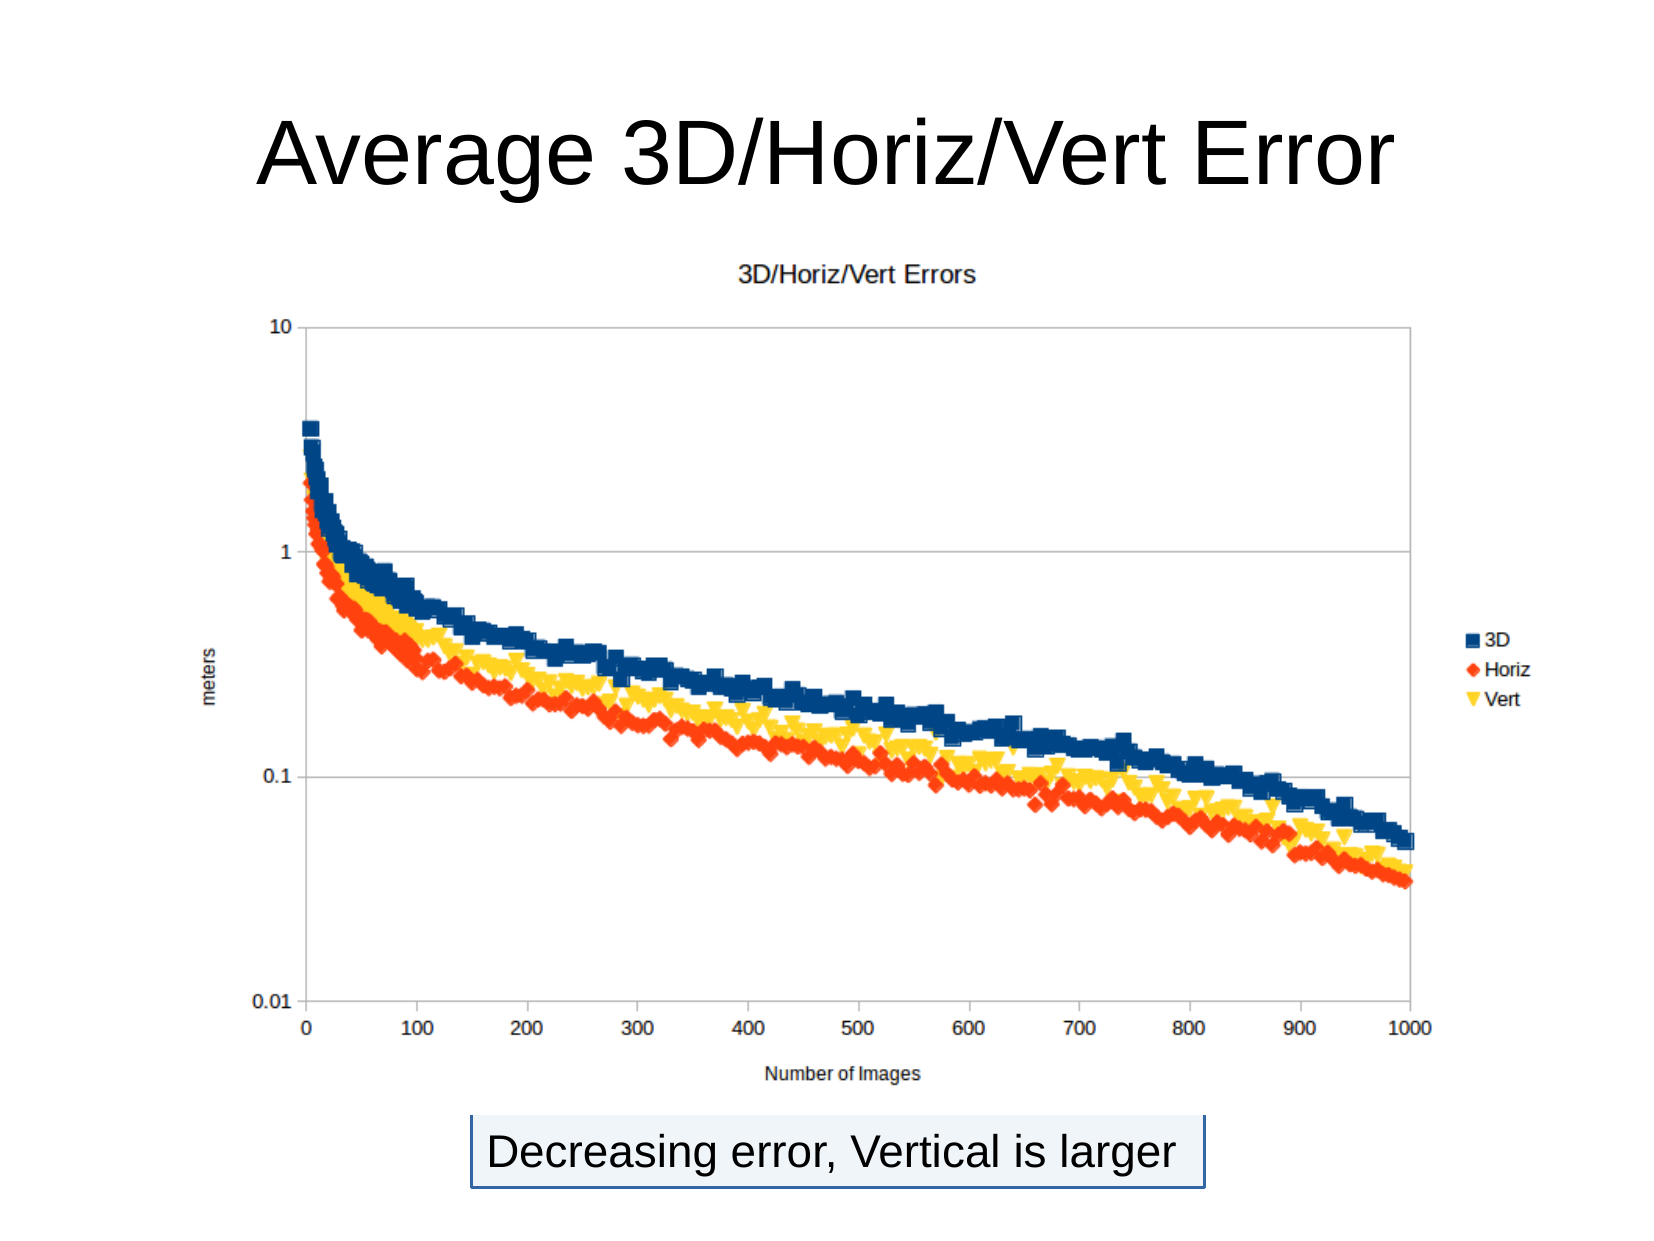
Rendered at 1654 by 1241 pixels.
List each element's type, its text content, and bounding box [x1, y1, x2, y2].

picture [165, 224, 1552, 1115]
title Average 3D/Horiz/Vert Error [82, 49, 1571, 257]
text_box Decreasing error, Vertical is larger [471, 1118, 1205, 1185]
